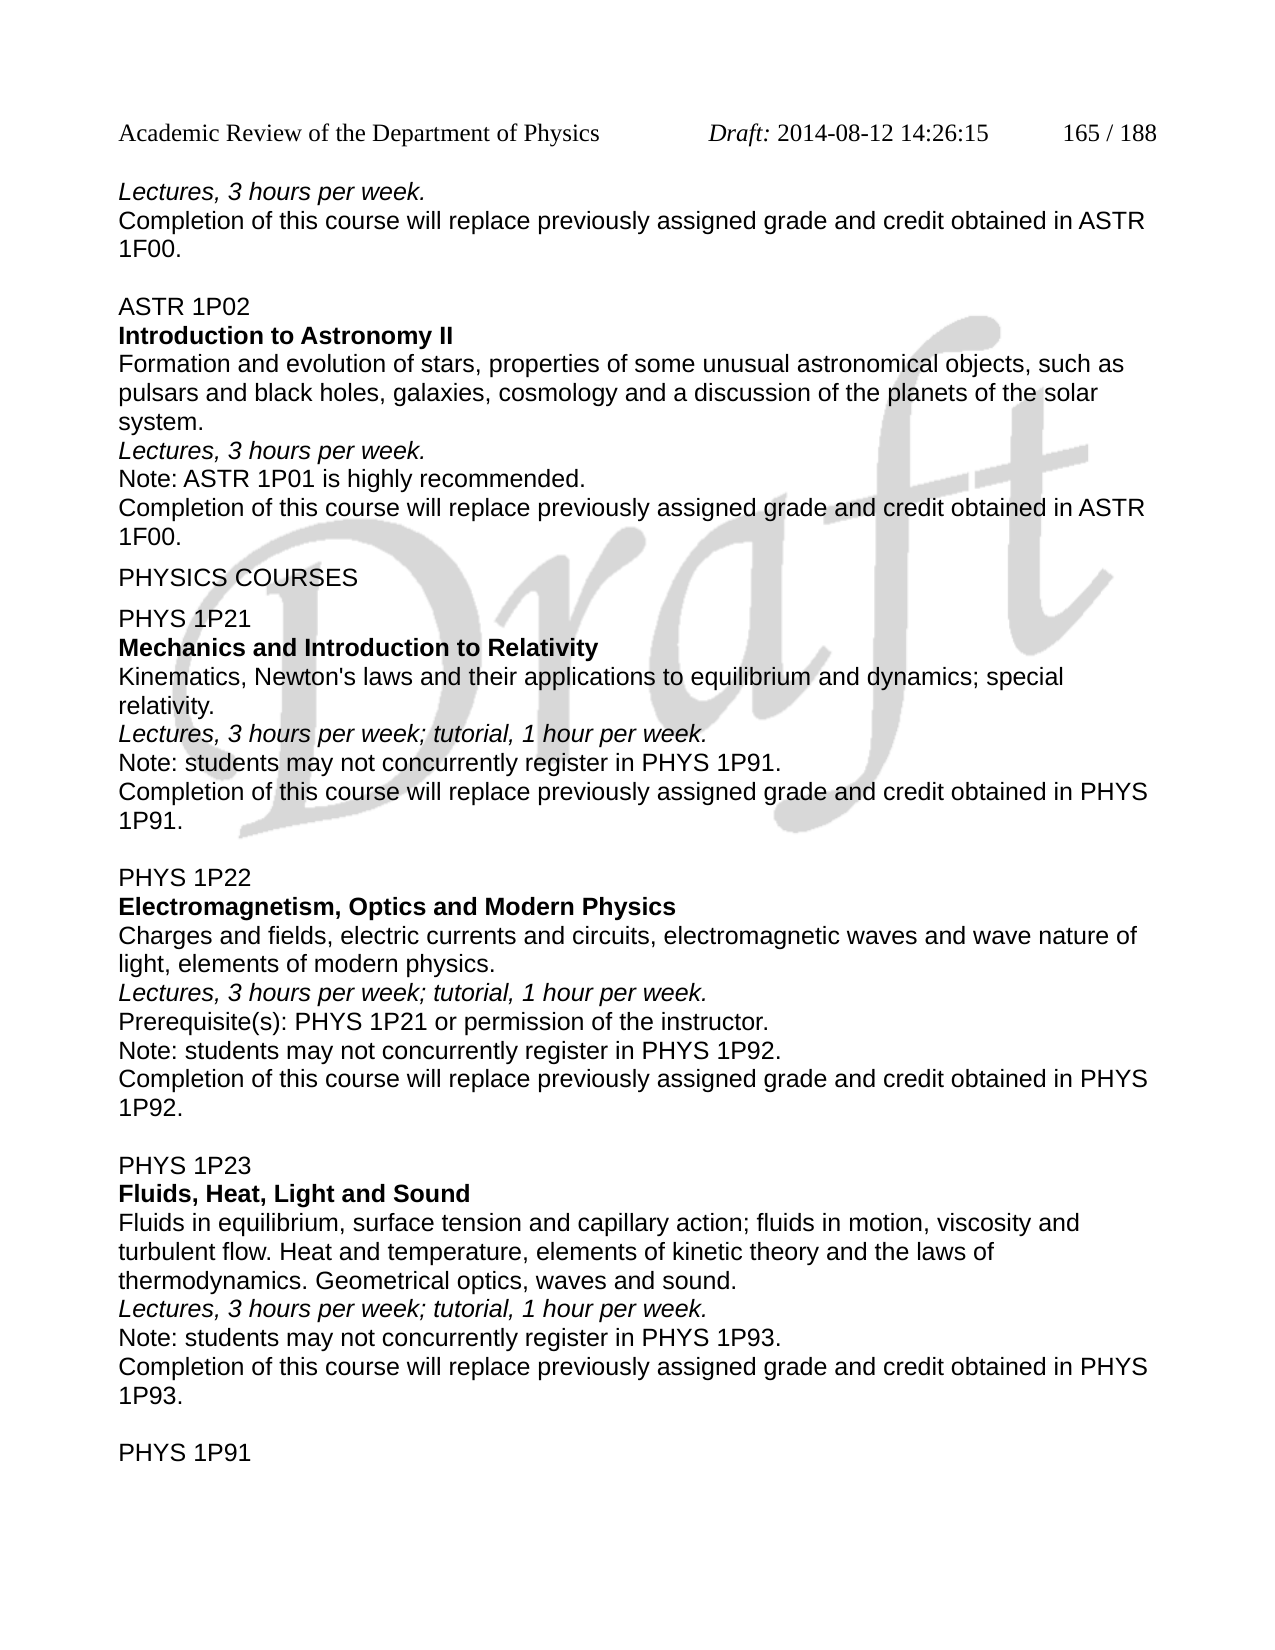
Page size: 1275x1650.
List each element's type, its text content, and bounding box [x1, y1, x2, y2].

picture [118, 551, 1157, 563]
picture [118, 1467, 1157, 1532]
text Lectures, 3 hours per week. Completion of this course will replace previously assigned grade and credit obtained in ASTR 1F00. ASTR 1P02 Introduction to Astronomy II Formation and evolution of stars, properties of some unusual astronomical objects, such as pulsars and black holes, galaxies, cosmology and a discussion of the planets of the solar system. Lectures, 3 hours per week. Note: ASTR 1P01 is highly recommended. Completion of this course will replace previously assigned grade and credit obtained in ASTR 1F00. [118, 177, 1157, 551]
picture [118, 592, 1157, 604]
picture [118, 118, 1157, 177]
text PHYS 1P21 Mechanics and Introduction to Relativity Kinematics, Newton's laws and their applications to equilibrium and dynamics; special relativity. Lectures, 3 hours per week; tutorial, 1 hour per week. Note: students may not concurrently register in PHYS 1P91. Completion of this course will replace previously assigned grade and credit obtained in PHYS 1P91. PHYS 1P22 Electromagnetism, Optics and Modern Physics Charges and fields, electric currents and circuits, electromagnetic waves and wave nature of light, elements of modern physics. Lectures, 3 hours per week; tutorial, 1 hour per week. Prerequisite(s): PHYS 1P21 or permission of the instructor. Note: students may not concurrently register in PHYS 1P92. Completion of this course will replace previously assigned grade and credit obtained in PHYS 1P92. PHYS 1P23 Fluids, Heat, Light and Sound Fluids in equilibrium, surface tension and capillary action; fluids in motion, viscosity and turbulent flow. Heat and temperature, elements of kinetic theory and the laws of thermodynamics. Geometrical optics, waves and sound. Lectures, 3 hours per week; tutorial, 1 hour per week. Note: students may not concurrently register in PHYS 1P93. Completion of this course will replace previously assigned grade and credit obtained in PHYS 1P93. PHYS 1P91 [118, 604, 1157, 1467]
text PHYSICS COURSES [118, 563, 1157, 592]
